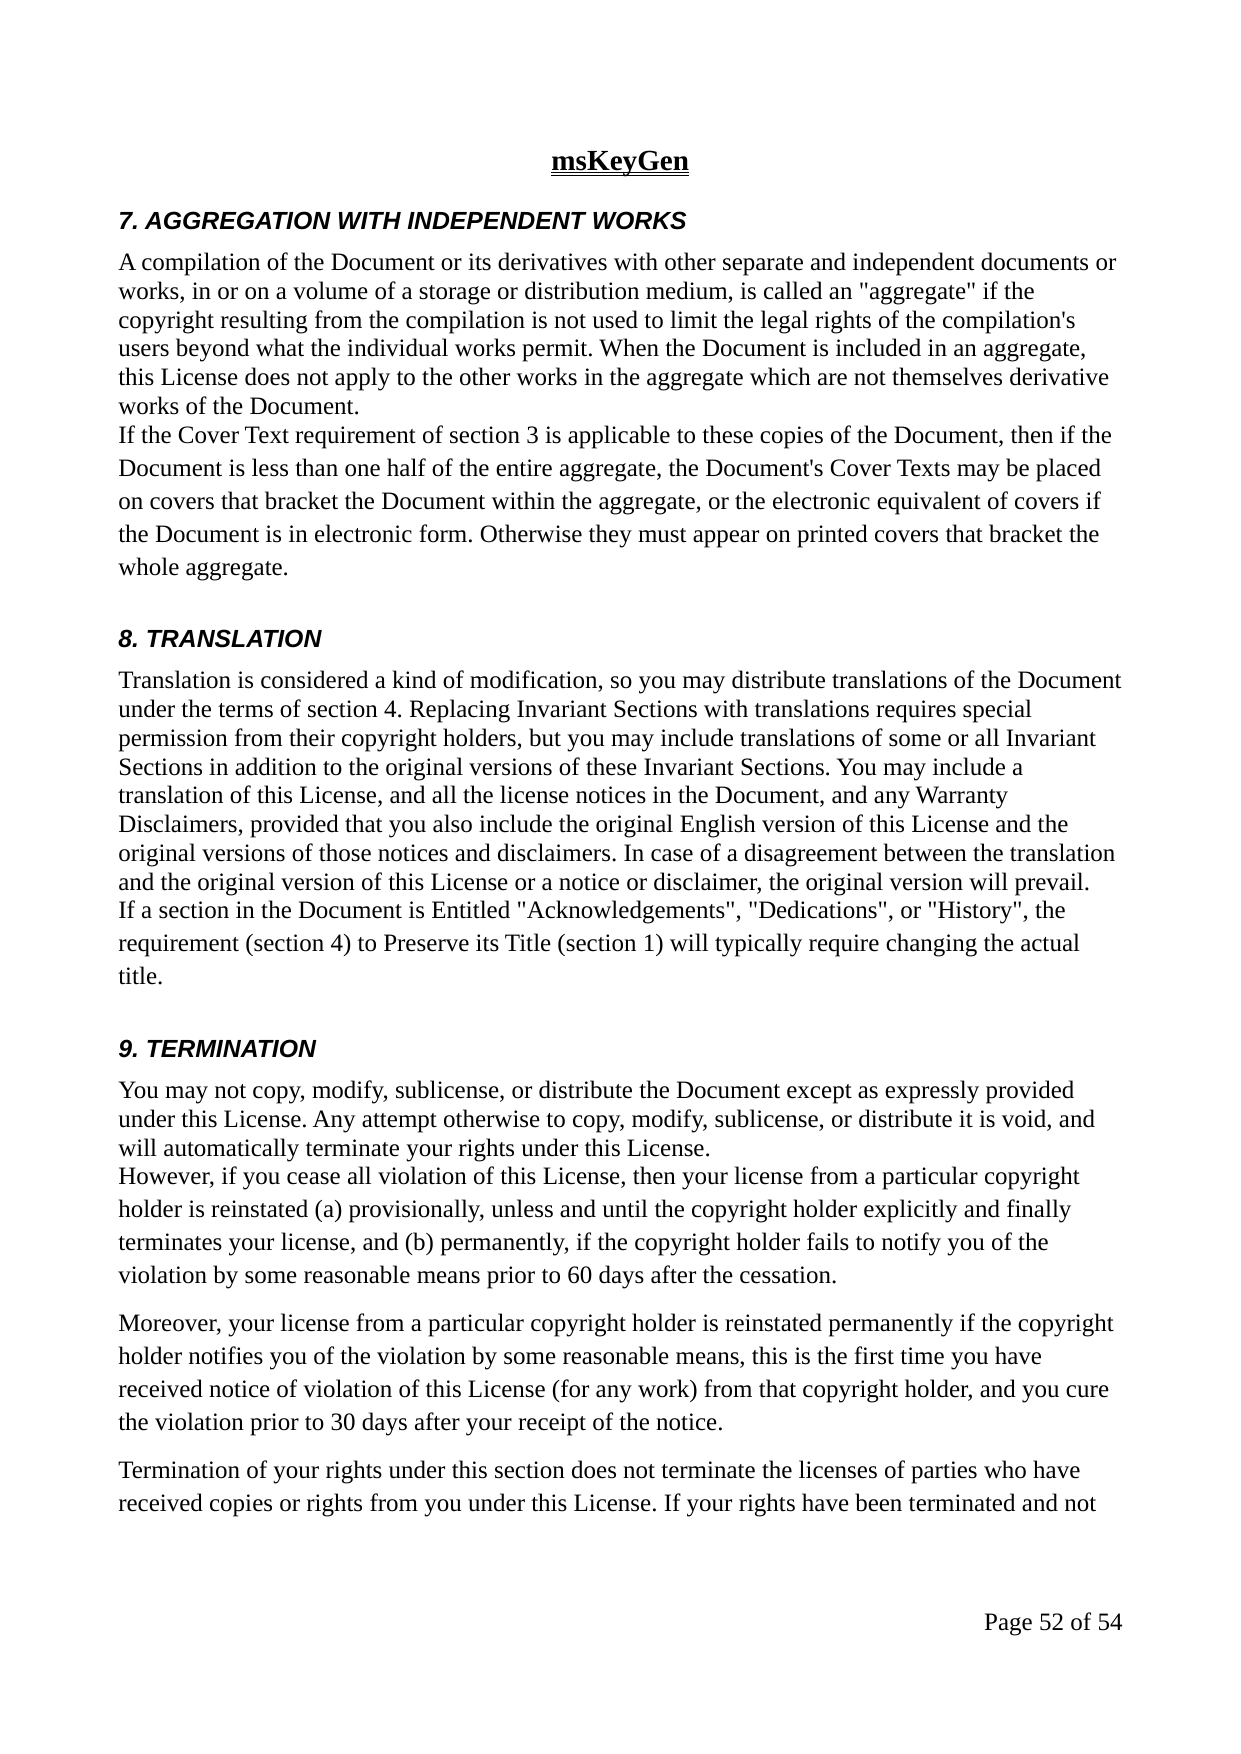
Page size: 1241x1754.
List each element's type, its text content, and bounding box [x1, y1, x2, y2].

subtitle 8. TRANSLATION [118, 624, 1122, 653]
subtitle 7. AGGREGATION WITH INDEPENDENT WORKS [118, 206, 1122, 235]
text You may not copy, modify, sublicense, or distribute the Document except as expressly provided under this License. Any attempt otherwise to copy, modify, sublicense, or distribute it is void, and will automatically terminate your rights under this License. [118, 1075, 1122, 1161]
text If the Cover Text requirement of section 3 is applicable to these copies of the Document, then if the Document is less than one half of the entire aggregate, the Document's Cover Texts may be placed on covers that bracket the Document within the aggregate, or the electronic equivalent of covers if the Document is in electronic form. Otherwise they must appear on printed covers that bracket the whole aggregate. [118, 420, 1122, 581]
text If a section in the Document is Entitled "Acknowledgements", "Dedications", or "History", the requirement (section 4) to Preserve its Title (section 1) will typically require changing the actual title. [118, 895, 1122, 990]
text However, if you cease all violation of this License, then your license from a particular copyright holder is reinstated (a) provisionally, unless and until the copyright holder explicitly and finally terminates your license, and (b) permanently, if the copyright holder fails to notify you of the violation by some reasonable means prior to 60 days after the cessation. [118, 1161, 1122, 1289]
text Translation is considered a kind of modification, so you may distribute translations of the Document under the terms of section 4. Replacing Invariant Sections with translations requires special permission from their copyright holders, but you may include translations of some or all Invariant Sections in addition to the original versions of these Invariant Sections. You may include a translation of this License, and all the license notices in the Document, and any Warranty Disclaimers, provided that you also include the original English version of this License and the original versions of those notices and disclaimers. In case of a disagreement between the translation and the original version of this License or a notice or disclaimer, the original version will prevail. [118, 665, 1122, 895]
subtitle 9. TERMINATION [118, 1034, 1122, 1063]
text Termination of your rights under this section does not terminate the licenses of parties who have received copies or rights from you under this License. If your rights have been terminated and not [118, 1455, 1122, 1516]
text Moreover, your license from a particular copyright holder is reinstated permanently if the copyright holder notifies you of the violation by some reasonable means, this is the first time you have received notice of violation of this License (for any work) from that copyright holder, and you cure the violation prior to 30 days after your receipt of the notice. [118, 1308, 1122, 1436]
text A compilation of the Document or its derivatives with other separate and independent documents or works, in or on a volume of a storage or distribution medium, is called an "aggregate" if the copyright resulting from the compilation is not used to limit the legal rights of the compilation's users beyond what the individual works permit. When the Document is included in an aggregate, this License does not apply to the other works in the aggregate which are not themselves derivative works of the Document. [118, 247, 1122, 420]
